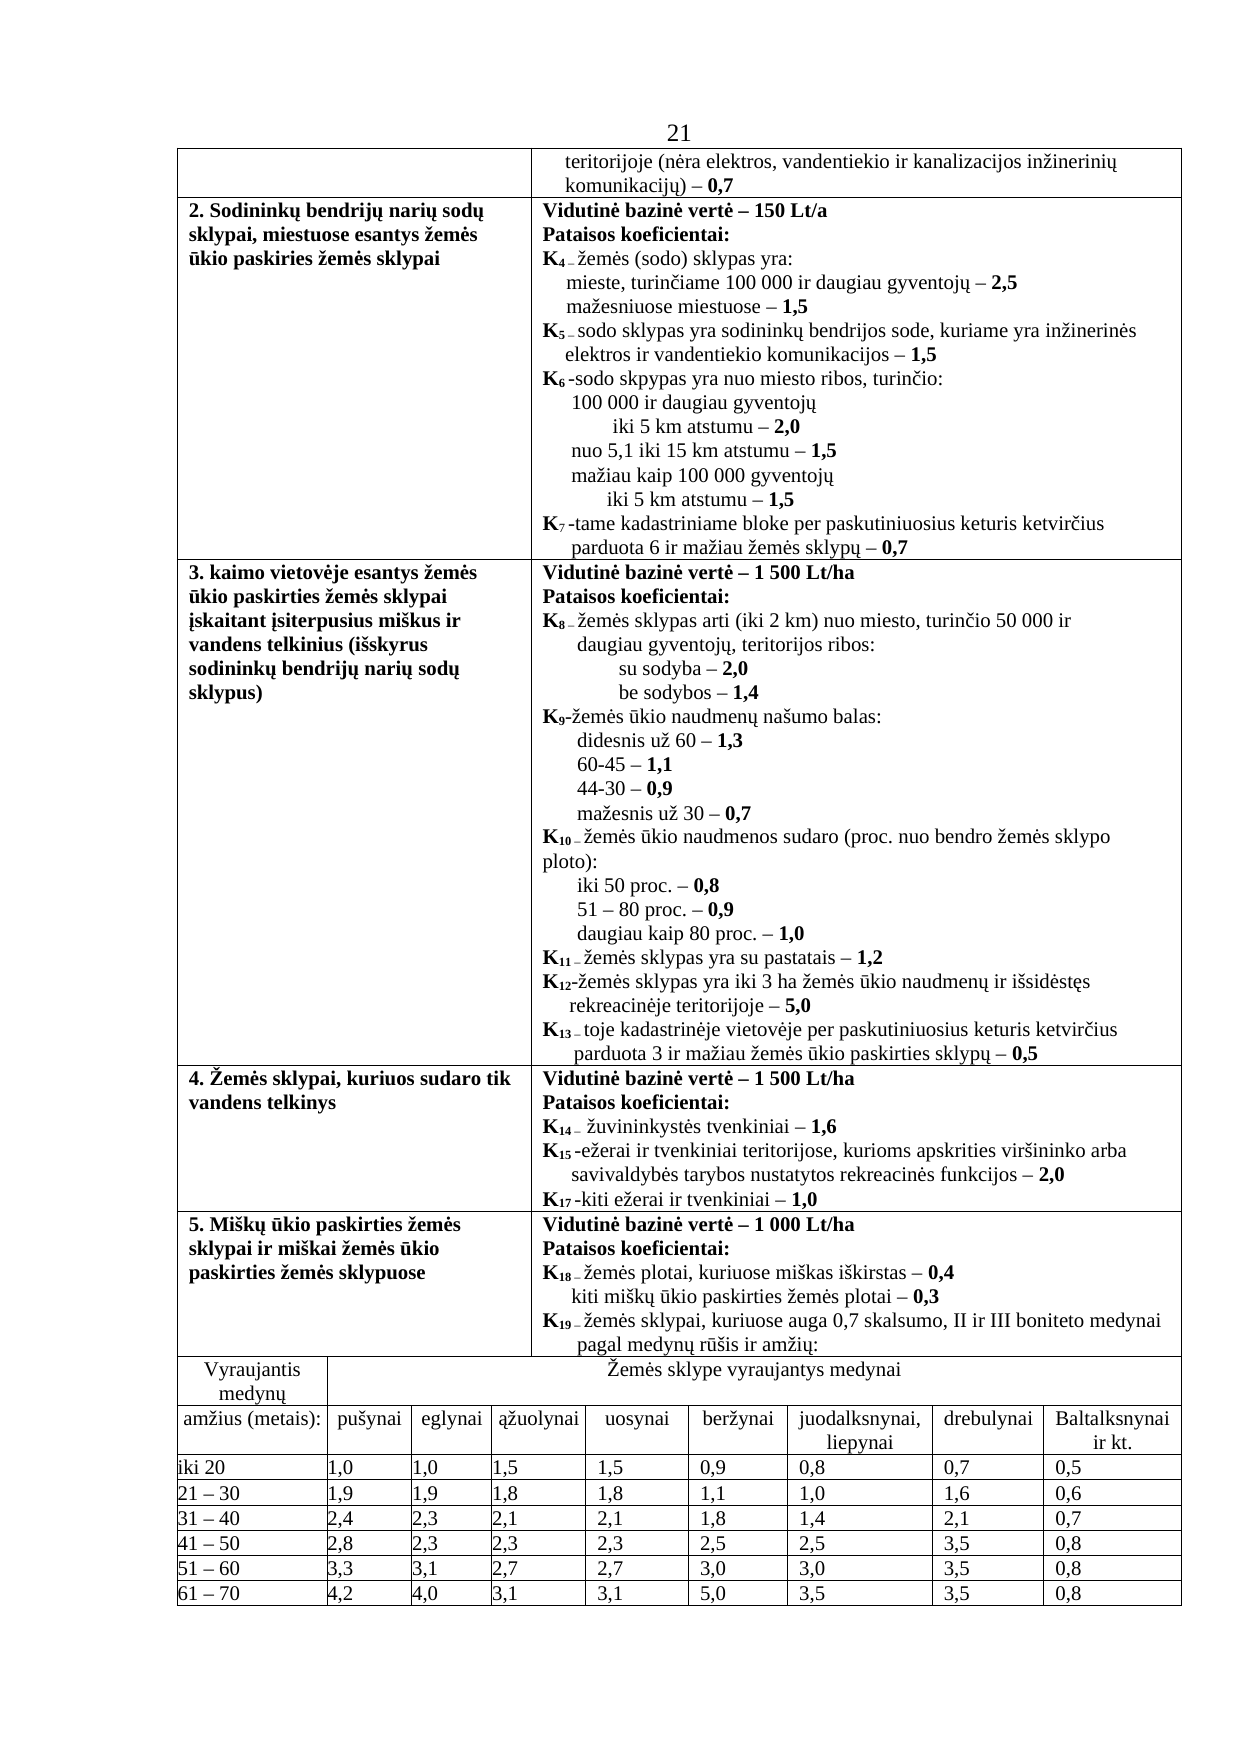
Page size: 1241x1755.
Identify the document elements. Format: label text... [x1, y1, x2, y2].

table_cell drebulynai [933, 1406, 1043, 1454]
table_cell 31 – 40 [178, 1506, 327, 1529]
table_cell 3. kaimo vietovėje esantys žemės ūkio paskirties žemės sklypai įskaitant įsiterpusius miškus ir vandens telkinius (išskyrus sodininkų bendrijų narių sodų sklypus) [178, 560, 531, 1065]
table_cell iki 20 [178, 1455, 327, 1479]
table_cell 2,5 [689, 1531, 787, 1555]
table_cell Žemės sklype vyraujantys medynai [328, 1357, 1181, 1405]
table_cell teritorijoje (nėra elektros, vandentiekio ir kanalizacijos inžinerinių komunikacijų) – 0,7 [532, 149, 1181, 197]
table_cell 0,5 [1044, 1455, 1181, 1479]
table_cell 0,8 [1044, 1581, 1181, 1605]
table_cell 3,5 [933, 1581, 1043, 1605]
table_cell 2,3 [492, 1531, 585, 1555]
table_cell Vidutinė bazinė vertė – 1 500 Lt/ha Pataisos koeficientai: K14 – žuvininkystės tvenkiniai – 1,6 K15 -ežerai ir tvenkiniai teritorijose, kurioms apskrities viršininko arba savivaldybės tarybos nustatytos rekreacinės funkcijos – 2,0 K17 -kiti ežerai ir tvenkiniai – 1,0 [532, 1066, 1181, 1211]
table_cell 1,8 [586, 1480, 688, 1504]
table_cell 5. Miškų ūkio paskirties žemės sklypai ir miškai žemės ūkio paskirties žemės sklypuose [178, 1212, 531, 1356]
table_cell 41 – 50 [178, 1531, 327, 1555]
table_cell 2,1 [933, 1506, 1043, 1529]
table_cell 3,0 [788, 1556, 932, 1580]
table_cell 3,5 [788, 1581, 932, 1605]
table_cell 1,9 [328, 1480, 411, 1504]
table_cell 2,7 [586, 1556, 688, 1580]
table_cell 51 – 60 [178, 1556, 327, 1580]
table_cell [178, 149, 531, 197]
table_cell 0,8 [1044, 1556, 1181, 1580]
table_cell 2,8 [328, 1531, 411, 1555]
table_cell eglynai [412, 1406, 491, 1454]
table_cell 1,6 [933, 1480, 1043, 1504]
table_cell 4. Žemės sklypai, kuriuos sudaro tik vandens telkinys [178, 1066, 531, 1211]
table_cell 3,1 [412, 1556, 491, 1580]
table_cell 1,0 [788, 1480, 932, 1504]
table_cell 1,8 [689, 1506, 787, 1529]
table_cell 21 – 30 [178, 1480, 327, 1504]
table_cell 2,3 [412, 1506, 491, 1529]
table_cell 3,1 [586, 1581, 688, 1605]
table_cell 1,0 [328, 1455, 411, 1479]
table_cell 2,3 [586, 1531, 688, 1555]
table_cell Vidutinė bazinė vertė – 1 500 Lt/ha Pataisos koeficientai: K8 – žemės sklypas arti (iki 2 km) nuo miesto, turinčio 50 000 ir daugiau gyventojų, teritorijos ribos: su sodyba – 2,0 be sodybos – 1,4 K9-žemės ūkio naudmenų našumo balas: didesnis už 60 – 1,3 60-45 – 1,1 44-30 – 0,9 mažesnis už 30 – 0,7 K10 – žemės ūkio naudmenos sudaro (proc. nuo bendro žemės sklypo ploto): iki 50 proc. – 0,8 51 – 80 proc. – 0,9 daugiau kaip 80 proc. – 1,0 K11 – žemės sklypas yra su pastatais – 1,2 K12-žemės sklypas yra iki 3 ha žemės ūkio naudmenų ir išsidėstęs rekreacinėje teritorijoje – 5,0 K13 – toje kadastrinėje vietovėje per paskutiniuosius keturis ketvirčius parduota 3 ir mažiau žemės ūkio paskirties sklypų – 0,5 [532, 560, 1181, 1065]
table_cell 2. Sodininkų bendrijų narių sodų sklypai, miestuose esantys žemės ūkio paskiries žemės sklypai [178, 198, 531, 559]
table_cell ąžuolynai [492, 1406, 585, 1454]
table_cell 2,1 [586, 1506, 688, 1529]
table_cell uosynai [586, 1406, 688, 1454]
table_cell 0,9 [689, 1455, 787, 1479]
table_cell 3,1 [492, 1581, 585, 1605]
table_cell 0,7 [1044, 1506, 1181, 1529]
table_cell 3,3 [328, 1556, 411, 1580]
table_cell Vidutinė bazinė vertė – 1 000 Lt/ha Pataisos koeficientai: K18 – žemės plotai, kuriuose miškas iškirstas – 0,4 kiti miškų ūkio paskirties žemės plotai – 0,3 K19 – žemės sklypai, kuriuose auga 0,7 skalsumo, II ir III boniteto medynai pagal medynų rūšis ir amžių: [532, 1212, 1181, 1356]
table_cell 1,8 [492, 1480, 585, 1504]
table_cell 3,5 [933, 1556, 1043, 1580]
table_cell juodalksnynai, liepynai [788, 1406, 932, 1454]
table_cell 1,5 [586, 1455, 688, 1479]
table_cell 2,1 [492, 1506, 585, 1529]
table_cell 0,7 [933, 1455, 1043, 1479]
table_cell beržynai [689, 1406, 787, 1454]
table_cell 61 – 70 [178, 1581, 327, 1605]
table_cell 0,6 [1044, 1480, 1181, 1504]
table_cell Vidutinė bazinė vertė – 150 Lt/a Pataisos koeficientai: K4 – žemės (sodo) sklypas yra: mieste, turinčiame 100 000 ir daugiau gyventojų – 2,5 mažesniuose miestuose – 1,5 K5 – sodo sklypas yra sodininkų bendrijos sode, kuriame yra inžinerinės elektros ir vandentiekio komunikacijos – 1,5 K6 -sodo skpypas yra nuo miesto ribos, turinčio: 100 000 ir daugiau gyventojų iki 5 km atstumu – 2,0 nuo 5,1 iki 15 km atstumu – 1,5 mažiau kaip 100 000 gyventojų iki 5 km atstumu – 1,5 K7 -tame kadastriniame bloke per paskutiniuosius keturis ketvirčius parduota 6 ir mažiau žemės sklypų – 0,7 [532, 198, 1181, 559]
table_cell Vyraujantis medynų [178, 1357, 327, 1405]
table_cell 1,9 [412, 1480, 491, 1504]
table_cell 3,5 [933, 1531, 1043, 1555]
table_cell 2,3 [412, 1531, 491, 1555]
table_cell 2,5 [788, 1531, 932, 1555]
table_cell 5,0 [689, 1581, 787, 1605]
table_cell 4,2 [328, 1581, 411, 1605]
table_cell 0,8 [1044, 1531, 1181, 1555]
table_cell 1,5 [492, 1455, 585, 1479]
table_cell 0,8 [788, 1455, 932, 1479]
table_cell amžius (metais): [178, 1406, 327, 1454]
table_cell 3,0 [689, 1556, 787, 1580]
table_cell 1,4 [788, 1506, 932, 1529]
table_cell 1,0 [412, 1455, 491, 1479]
table_cell 1,1 [689, 1480, 787, 1504]
table_cell 2,7 [492, 1556, 585, 1580]
table_cell Baltalksnynai ir kt. [1044, 1406, 1181, 1454]
table_cell 2,4 [328, 1506, 411, 1529]
table_cell 4,0 [412, 1581, 491, 1605]
table_cell pušynai [328, 1406, 411, 1454]
